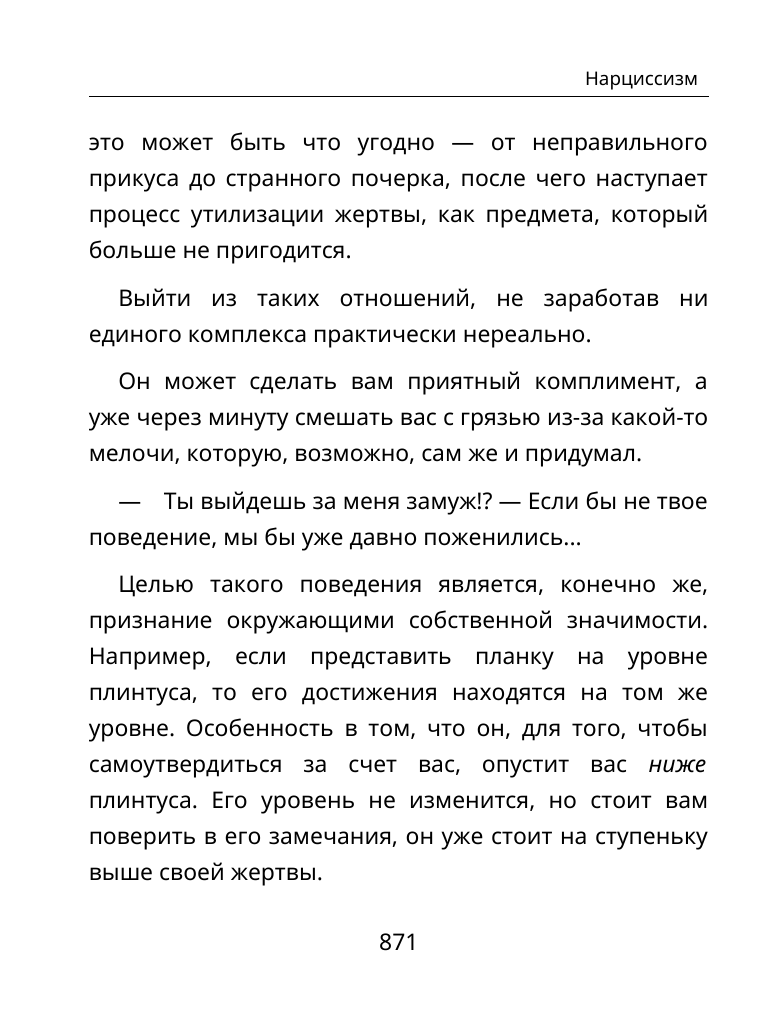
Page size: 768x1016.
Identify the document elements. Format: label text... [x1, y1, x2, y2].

text Выйти из таких отношений, не заработав ни единого комплекса практически нереально. [88, 282, 709, 349]
text Он может сделать вам приятный комплимент, а уже через минуту смешать вас с грязью из-за какой-то мелочи, которую, возможно, сам же и придумал. [88, 365, 709, 468]
list Ты выйдешь за меня замуж!? — Если бы не твое поведение, мы бы уже давно поженились... [88, 485, 709, 552]
text Целью такого поведения является, конечно же, признание окружающими собственной значимости. Например, если представить планку на уровне плинтуса, то его достижения находятся на том же уровне. Особенность в том, что он, для того, чтобы самоутвердиться за счет вас, опустит вас ниже плинтуса. Его уровень не изменится, но стоит вам поверить в его замечания, он уже стоит на ступеньку выше своей жертвы. [88, 568, 709, 887]
text это может быть что угодно — от неправильного прикуса до странного почерка, после чего наступает процесс утилизации жертвы, как предмета, который больше не пригодится. [88, 126, 709, 265]
